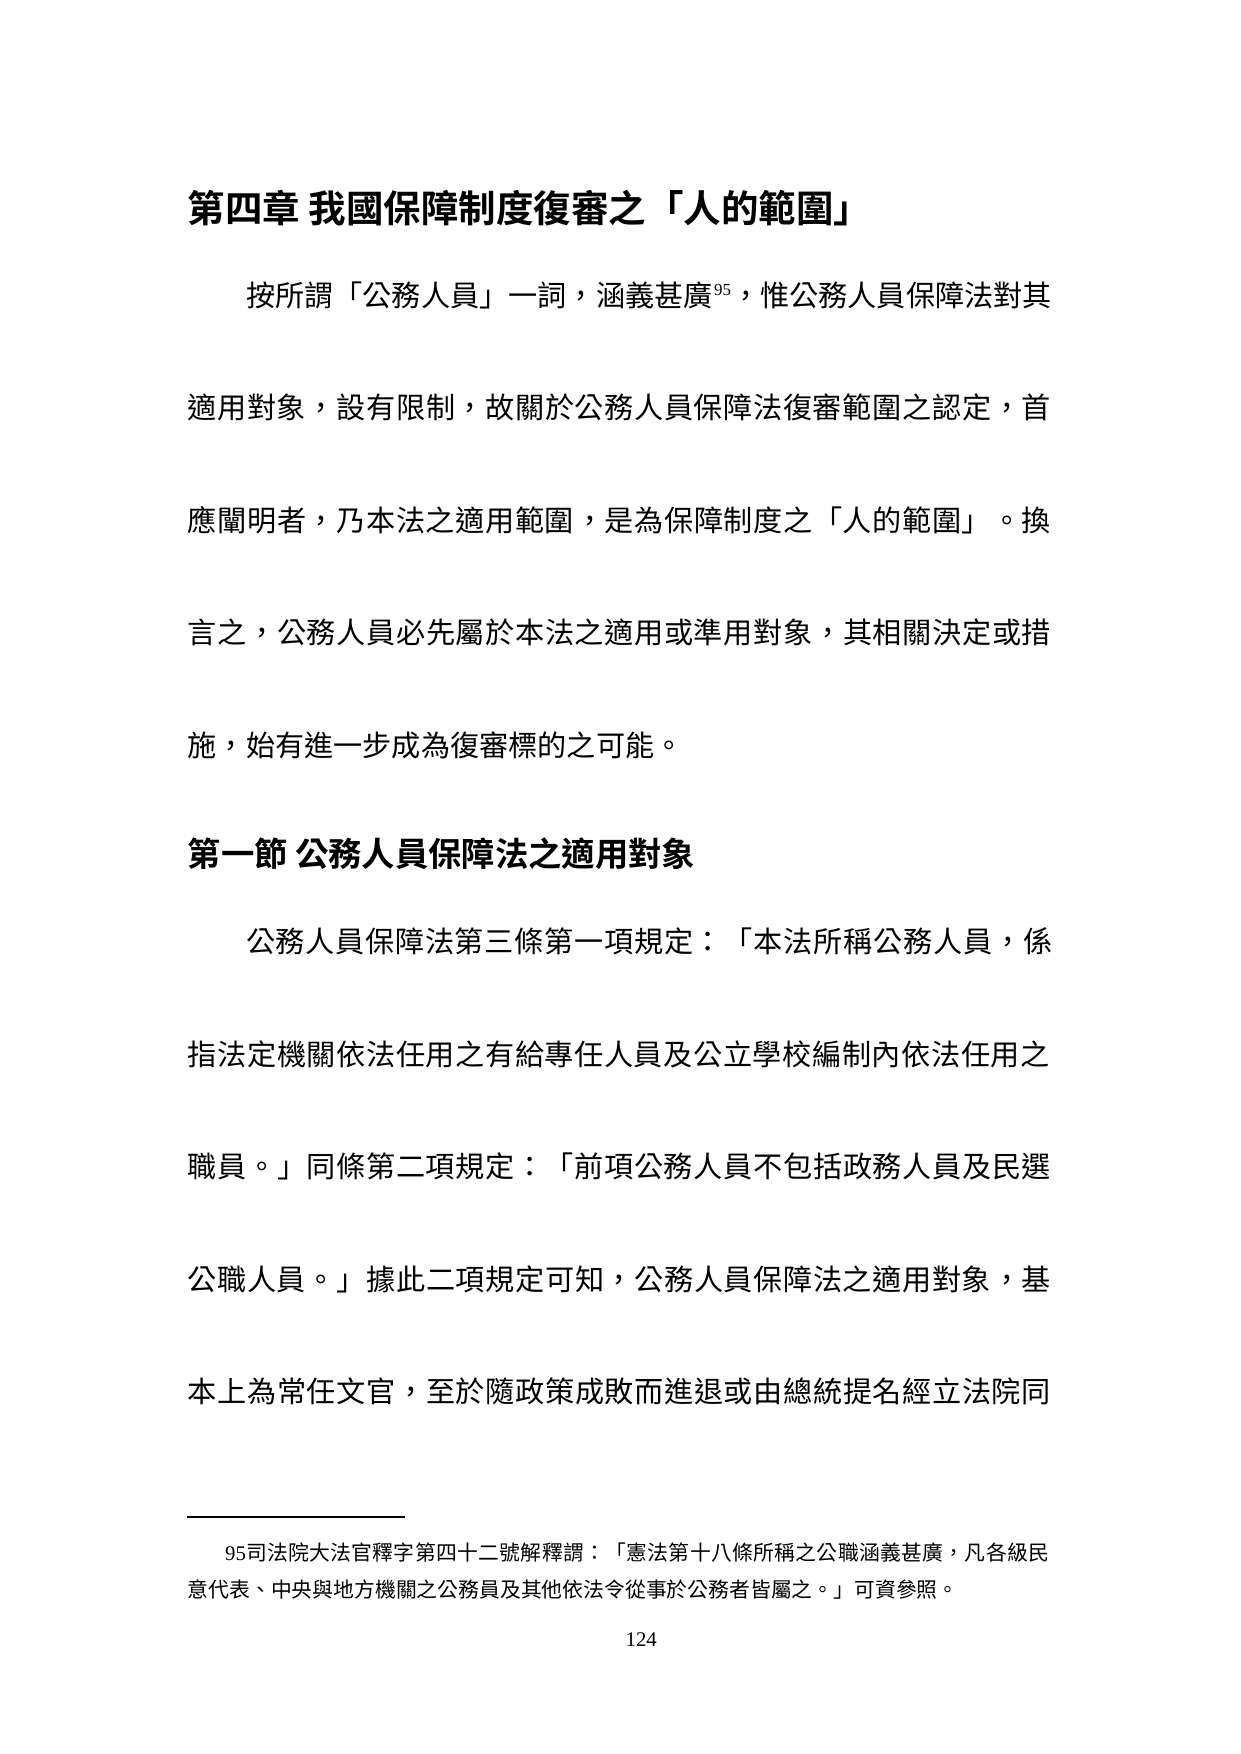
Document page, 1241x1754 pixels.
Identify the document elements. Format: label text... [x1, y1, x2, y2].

text 按所謂「公務人員」一詞，涵義甚廣，惟公務人員保障法對其適用對象，設有限制，故關於公務人員保障法復審範圍之認定，首應闡明者，乃本法之適用範圍，是為保障制度之「人的範圍」。換言之，公務人員必先屬於本法之適用或準用對象，其相關決定或措施，始有進一步成為復審標的之可能。 [187, 250, 1053, 775]
subtitle 第四章 我國保障制度復審之「人的範圍」 [187, 162, 1053, 237]
text 司法院大法官釋字第四十二號解釋謂：「憲法第十八條所稱之公職涵義甚廣，凡各級民意代表、中央與地方機關之公務員及其他依法令從事於公務者皆屬之。」可資參照。 [187, 1529, 1053, 1604]
subtitle 第一節 公務人員保障法之適用對象 [187, 809, 1053, 884]
text 公務人員保障法第三條第一項規定：「本法所稱公務人員，係指法定機關依法任用之有給專任人員及公立學校編制內依法任用之職員。」同條第二項規定：「前項公務人員不包括政務人員及民選公職人員。」據此二項規定可知，公務人員保障法之適用對象，基本上為常任文官，至於隨政策成敗而進退或由總統提名經立法院同 [187, 896, 1053, 1421]
